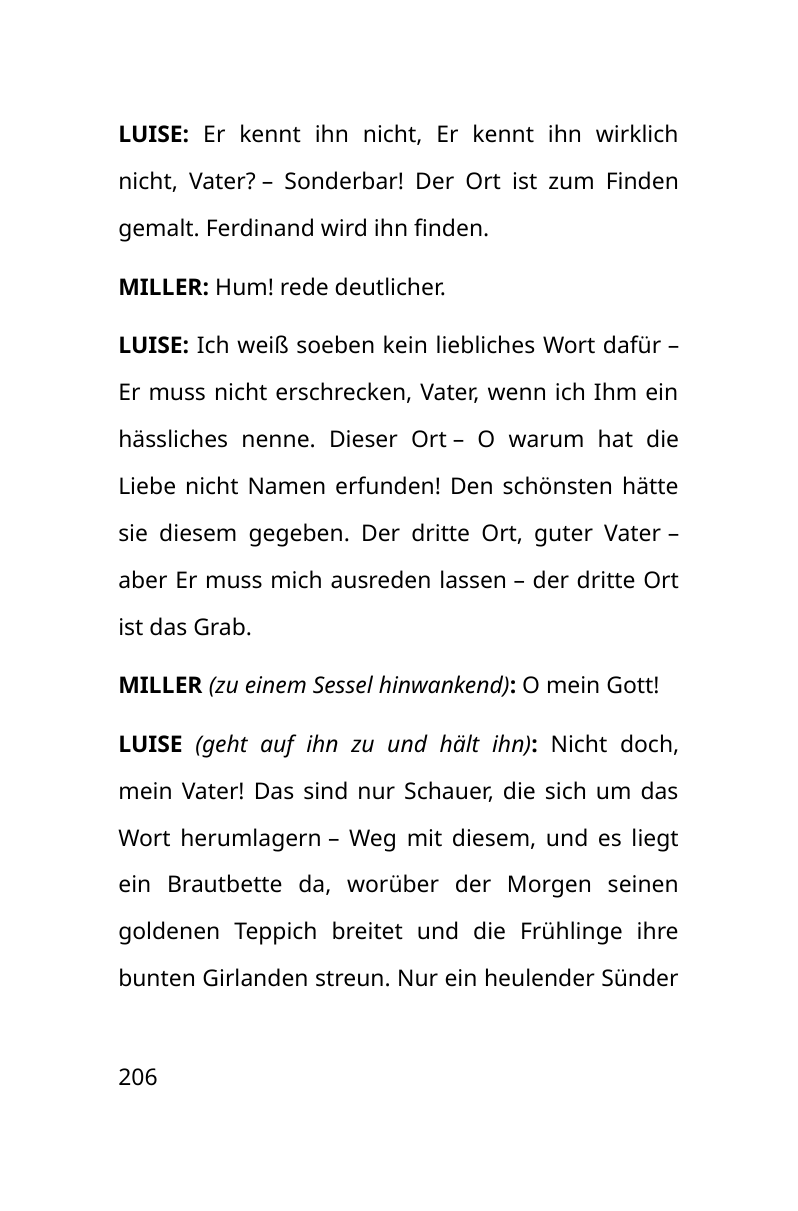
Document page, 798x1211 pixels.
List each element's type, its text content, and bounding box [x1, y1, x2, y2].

text MILLER: Hum! rede deutlicher. [118, 271, 679, 302]
text LUISE (geht auf ihn zu und hält ihn): Nicht doch, mein Vater! Das sind nur Schauer, die sich um das Wort herumlagern – Weg mit diesem, und es liegt ein Brautbette da, worüber der Morgen seinen goldenen Teppich breitet und die Frühlinge ihre bunten Girlanden streun. Nur ein heulender Sünder [118, 728, 679, 993]
text MILLER (zu einem Sessel hinwankend): O mein Gott! [118, 669, 679, 700]
text LUISE: Er kennt ihn nicht, Er kennt ihn wirklich nicht, Vater? – Sonderbar! Der Ort ist zum Finden gemalt. Ferdinand wird ihn finden. [118, 118, 679, 243]
text LUISE: Ich weiß soeben kein liebliches Wort dafür – Er muss nicht erschrecken, Vater, wenn ich Ihm ein hässliches nenne. Dieser Ort – O warum hat die Liebe nicht Namen erfunden! Den schönsten hätte sie diesem gegeben. Der dritte Ort, guter Vater – aber Er muss mich ausreden lassen – der dritte Ort ist das Grab. [118, 329, 679, 642]
